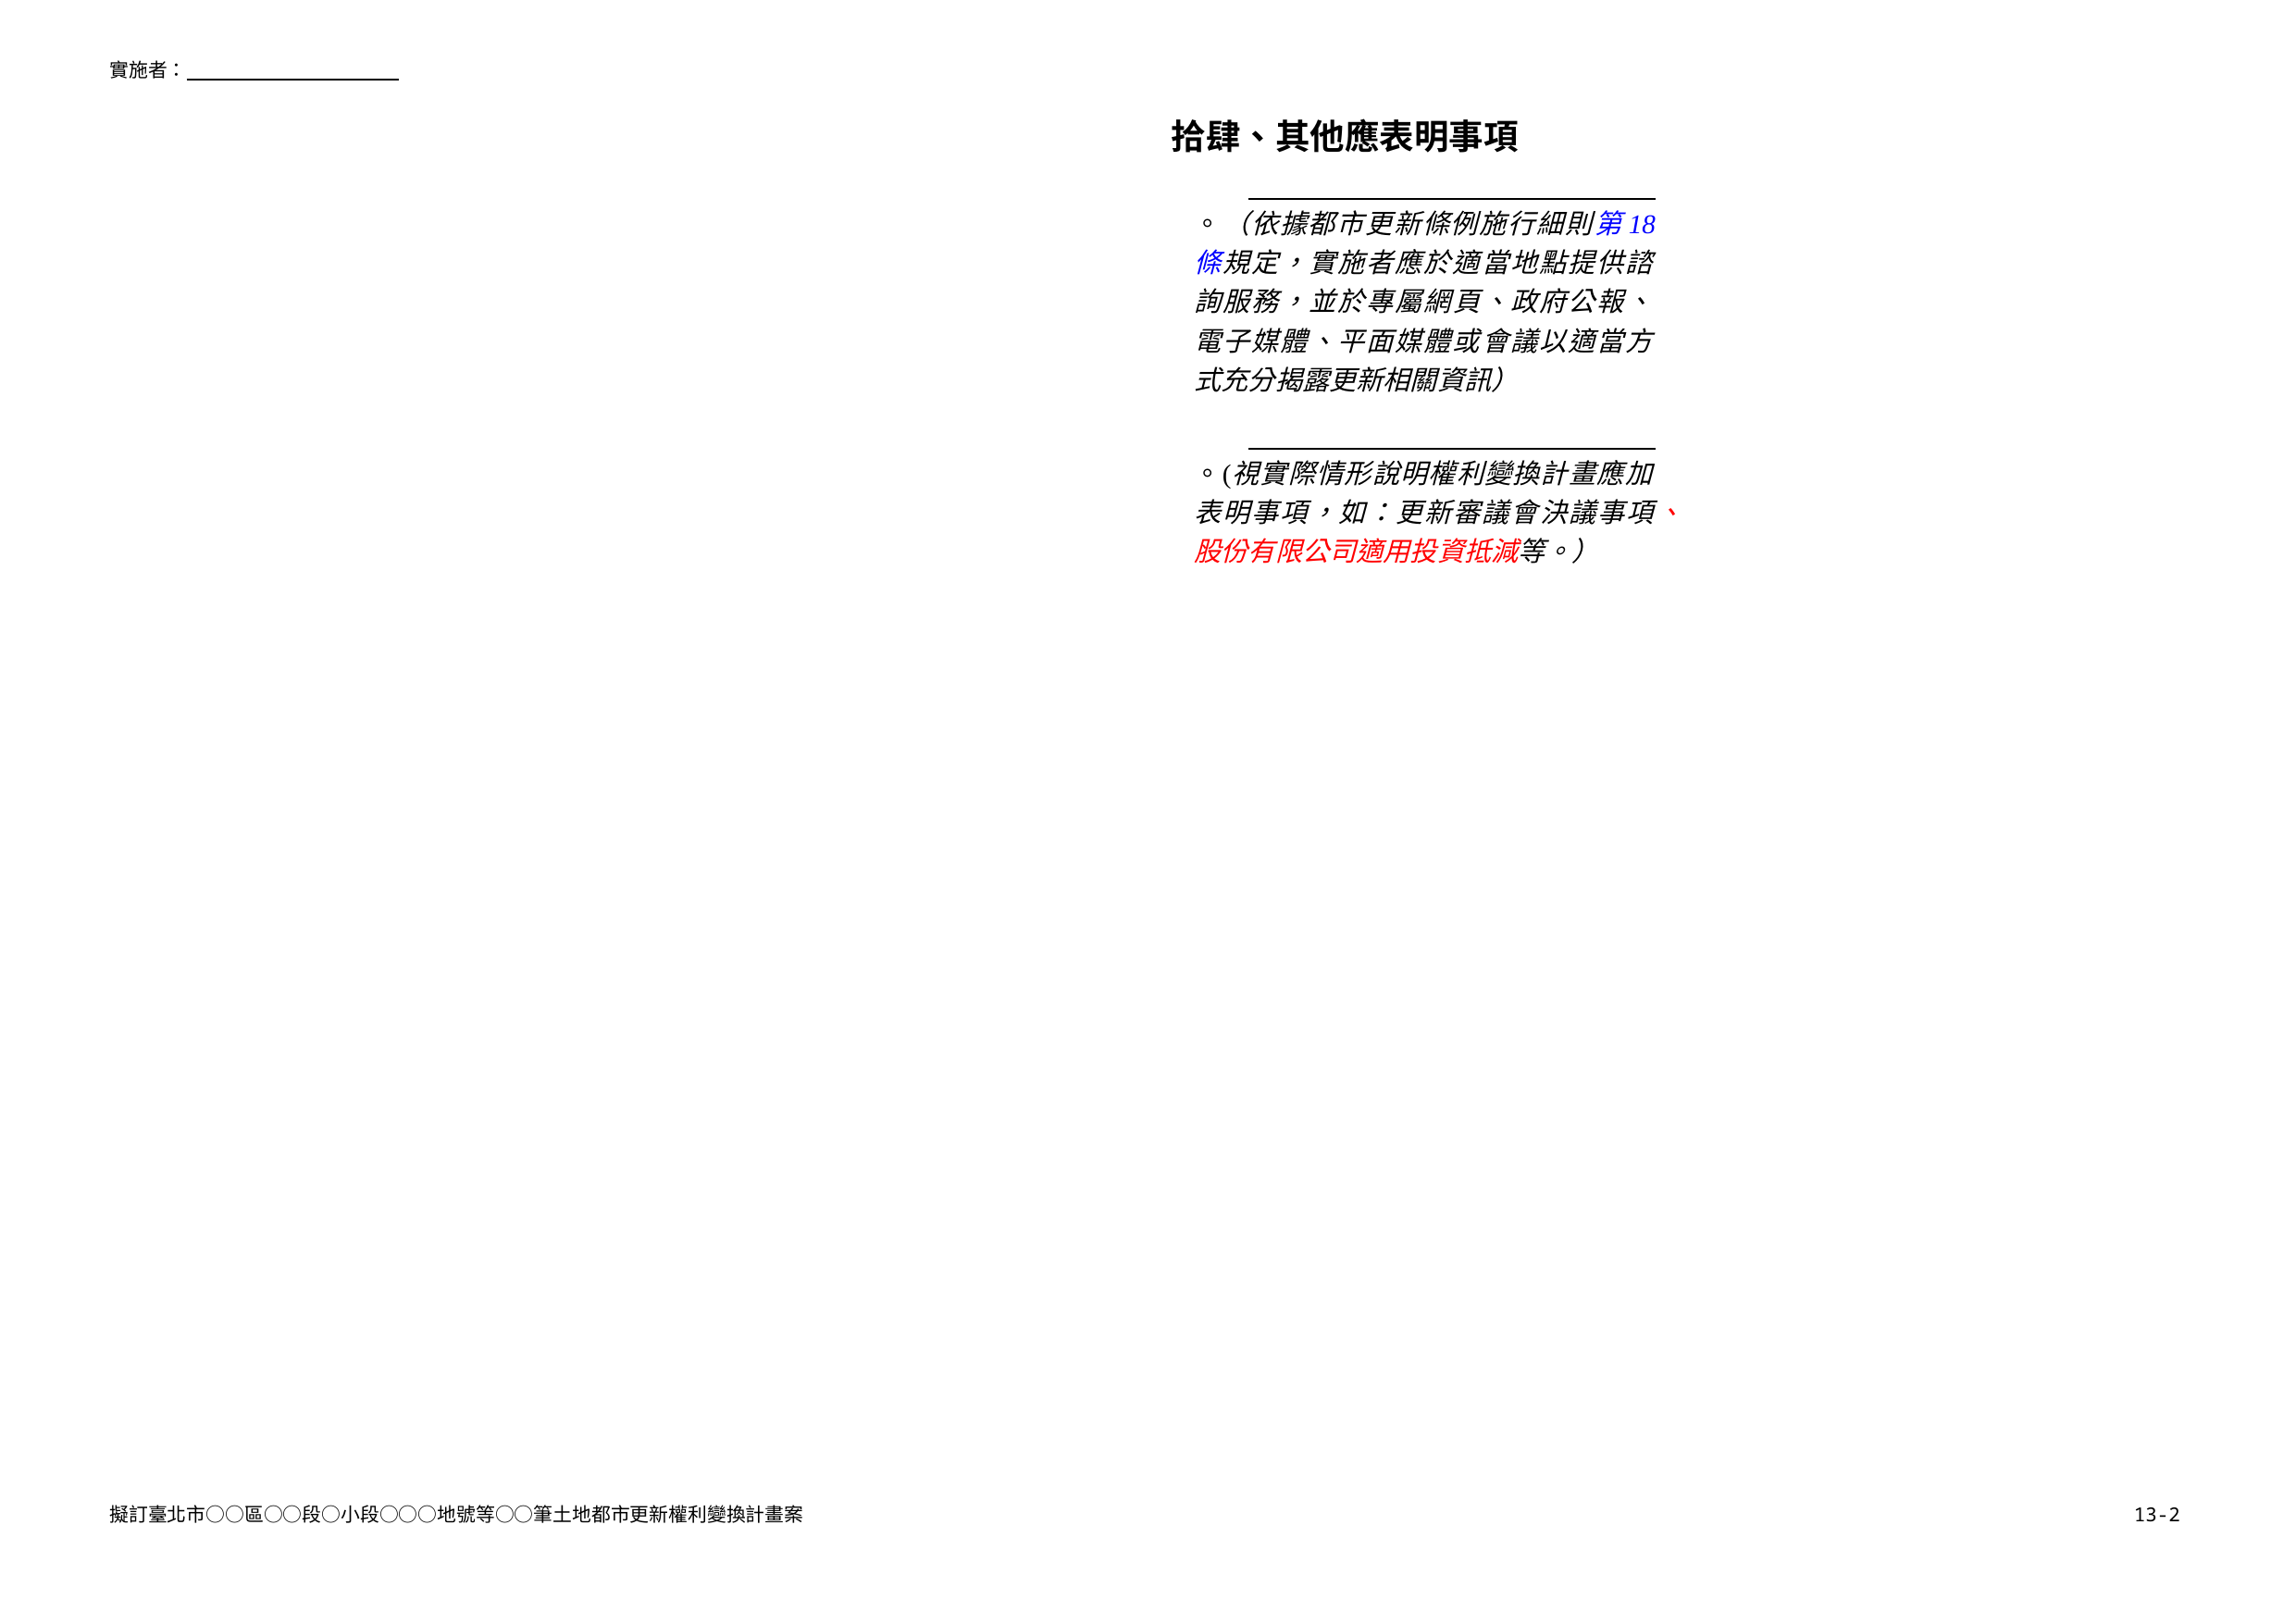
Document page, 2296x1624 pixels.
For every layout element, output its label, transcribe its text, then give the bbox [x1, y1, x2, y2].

text 拾肆、其他應表明事項 [1171, 109, 1656, 159]
text 。(視實際情形說明權利變換計畫應加表明事項，如：更新審議會決議事項、股份有限公司適用投資抵減等。） [1194, 421, 1656, 569]
text 。（依據都市更新條例施行細則第18條規定，實施者應於適當地點提供諮詢服務，並於專屬網頁、政府公報、電子媒體、平面媒體或會議以適當方式充分揭露更新相關資訊） [1194, 171, 1656, 398]
